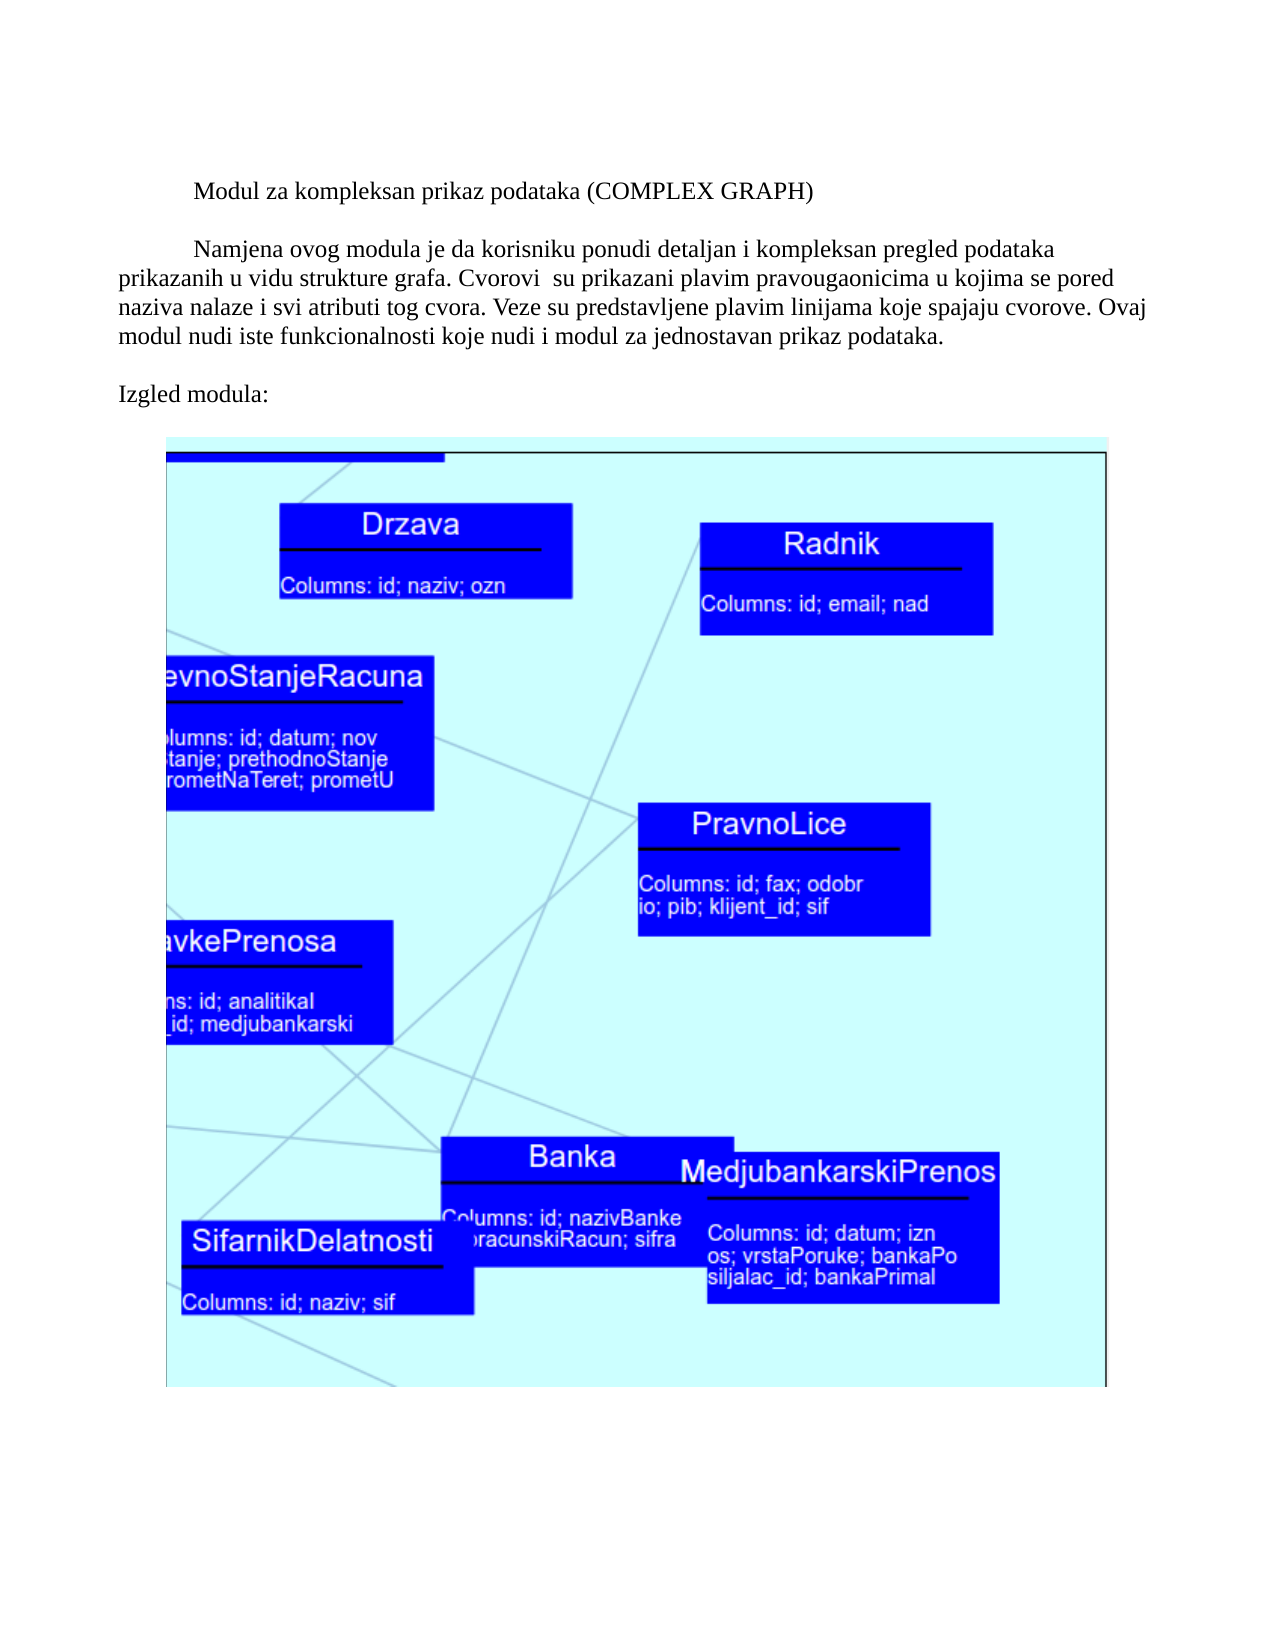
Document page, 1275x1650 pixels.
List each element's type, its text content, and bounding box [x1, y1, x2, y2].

text Modul za kompleksan prikaz podataka (COMPLEX GRAPH) [118, 176, 1157, 205]
picture [166, 437, 1110, 1387]
text Namjena ovog modula je da korisniku ponudi detaljan i kompleksan pregled podataka prikazanih u vidu strukture grafa. Cvorovi su prikazani plavim pravougaonicima u kojima se pored naziva nalaze i svi atributi tog cvora. Veze su predstavljene plavim linijama koje spajaju cvorove. Ovaj modul nudi iste funkcionalnosti koje nudi i modul za jednostavan prikaz podataka. [118, 234, 1157, 349]
text Izgled modula: [118, 379, 1157, 408]
